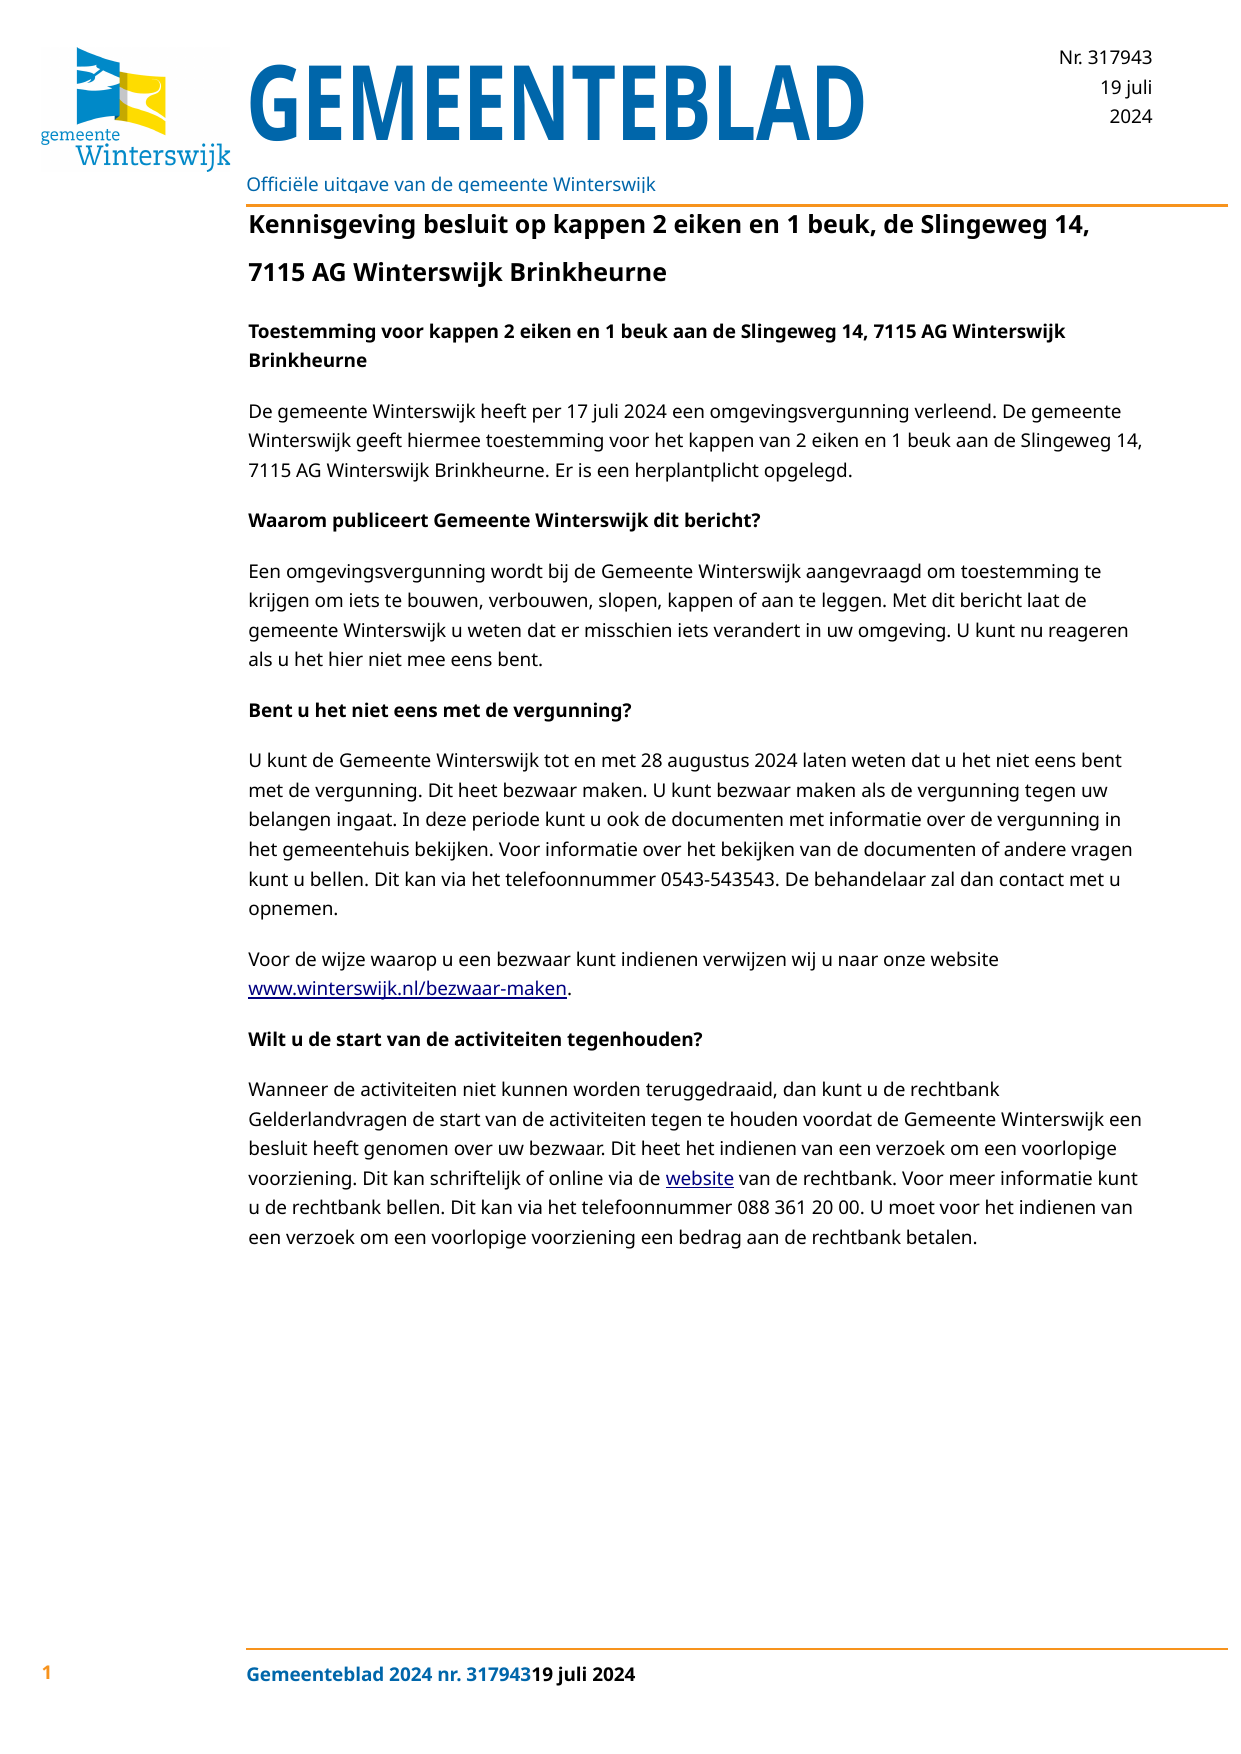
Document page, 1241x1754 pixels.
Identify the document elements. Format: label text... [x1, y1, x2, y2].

text De gemeente Winterswijk heeft per 17 juli 2024 een omgevingsvergunning verleend. De gemeente Winterswijk geeft hiermee toestemming voor het kappen van 2 eiken en 1 beuk aan de Slingeweg 14, 7115 AG Winterswijk Brinkheurne. Er is een herplantplicht opgelegd. [248, 398, 1152, 483]
picture [225, 153, 231, 162]
text Kennisgeving besluit op kappen 2 eiken en 1 beuk, de Slingeweg 14, 7115 AG Winterswijk Brinkheurne [248, 207, 1152, 288]
text Een omgevingsvergunning wordt bij de Gemeente Winterswijk aangevraagd om toestemming te krijgen om iets te bouwen, verbouwen, slopen, kappen of aan te leggen. Met dit bericht laat de gemeente Winterswijk u weten dat er misschien iets verandert in uw omgeving. U kunt nu reageren als u het hier niet mee eens bent. [248, 558, 1152, 672]
text Wilt u de start van de activiteiten tegenhouden? [248, 1026, 1152, 1052]
text Voor de wijze waarop u een bezwaar kunt indienen verwijzen wij u naar onze website www.winterswijk.nl/bezwaar-maken. [248, 946, 1152, 1001]
text Bent u het niet eens met de vergunning? [248, 697, 1152, 723]
picture [41, 47, 231, 172]
text Wanneer de activiteiten niet kunnen worden teruggedraaid, dan kunt u de rechtbank Gelderlandvragen de start van de activiteiten tegen te houden voordat de Gemeente Winterswijk een besluit heeft genomen over uw bezwaar. Dit heet het indienen van een verzoek om een voorlopige voorziening. Dit kan schriftelijk of online via de website van de rechtbank. Voor meer informatie kunt u de rechtbank bellen. Dit kan via het telefoonnummer 088 361 20 00. U moet voor het indienen van een verzoek om een voorlopige voorziening een bedrag aan de rechtbank betalen. [248, 1076, 1152, 1250]
text U kunt de Gemeente Winterswijk tot en met 28 augustus 2024 laten weten dat u het niet eens bent met de vergunning. Dit heet bezwaar maken. U kunt bezwaar maken als de vergunning tegen uw belangen ingaat. In deze periode kunt u ook de documenten met informatie over de vergunning in het gemeentehuis bekijken. Voor informatie over het bekijken van de documenten of andere vragen kunt u bellen. Dit kan via het telefoonnummer 0543-543543. De behandelaar zal dan contact met u opnemen. [248, 747, 1152, 921]
text Waarom publiceert Gemeente Winterswijk dit bericht? [248, 507, 1152, 533]
text Toestemming voor kappen 2 eiken en 1 beuk aan de Slingeweg 14, 7115 AG Winterswijk Brinkheurne [248, 318, 1152, 373]
